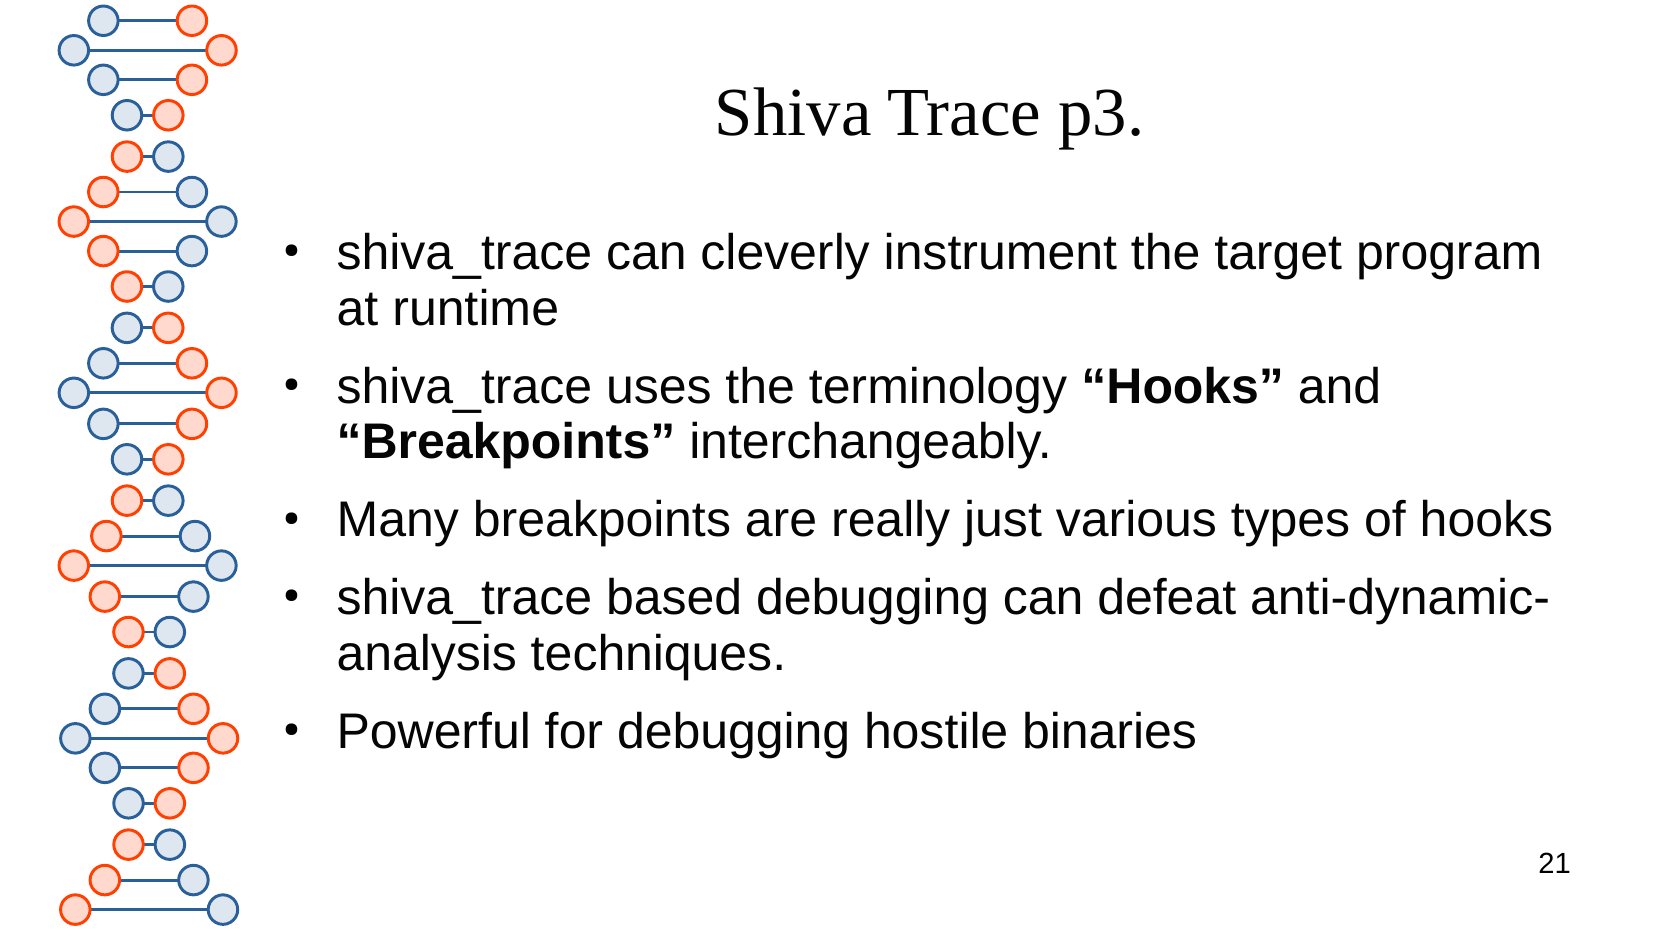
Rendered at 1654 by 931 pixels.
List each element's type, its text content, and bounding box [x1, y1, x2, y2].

list shiva_trace can cleverly instrument the target program at runtime shiva_trace uses the terminology “Hooks” and “Breakpoints” interchangeably. Many breakpoints are really just various types of hooks shiva_trace based debugging can defeat anti-dynamic-analysis techniques. Powerful for debugging hostile binaries [265, 224, 1595, 764]
title Shiva Trace p3. [265, 35, 1595, 189]
